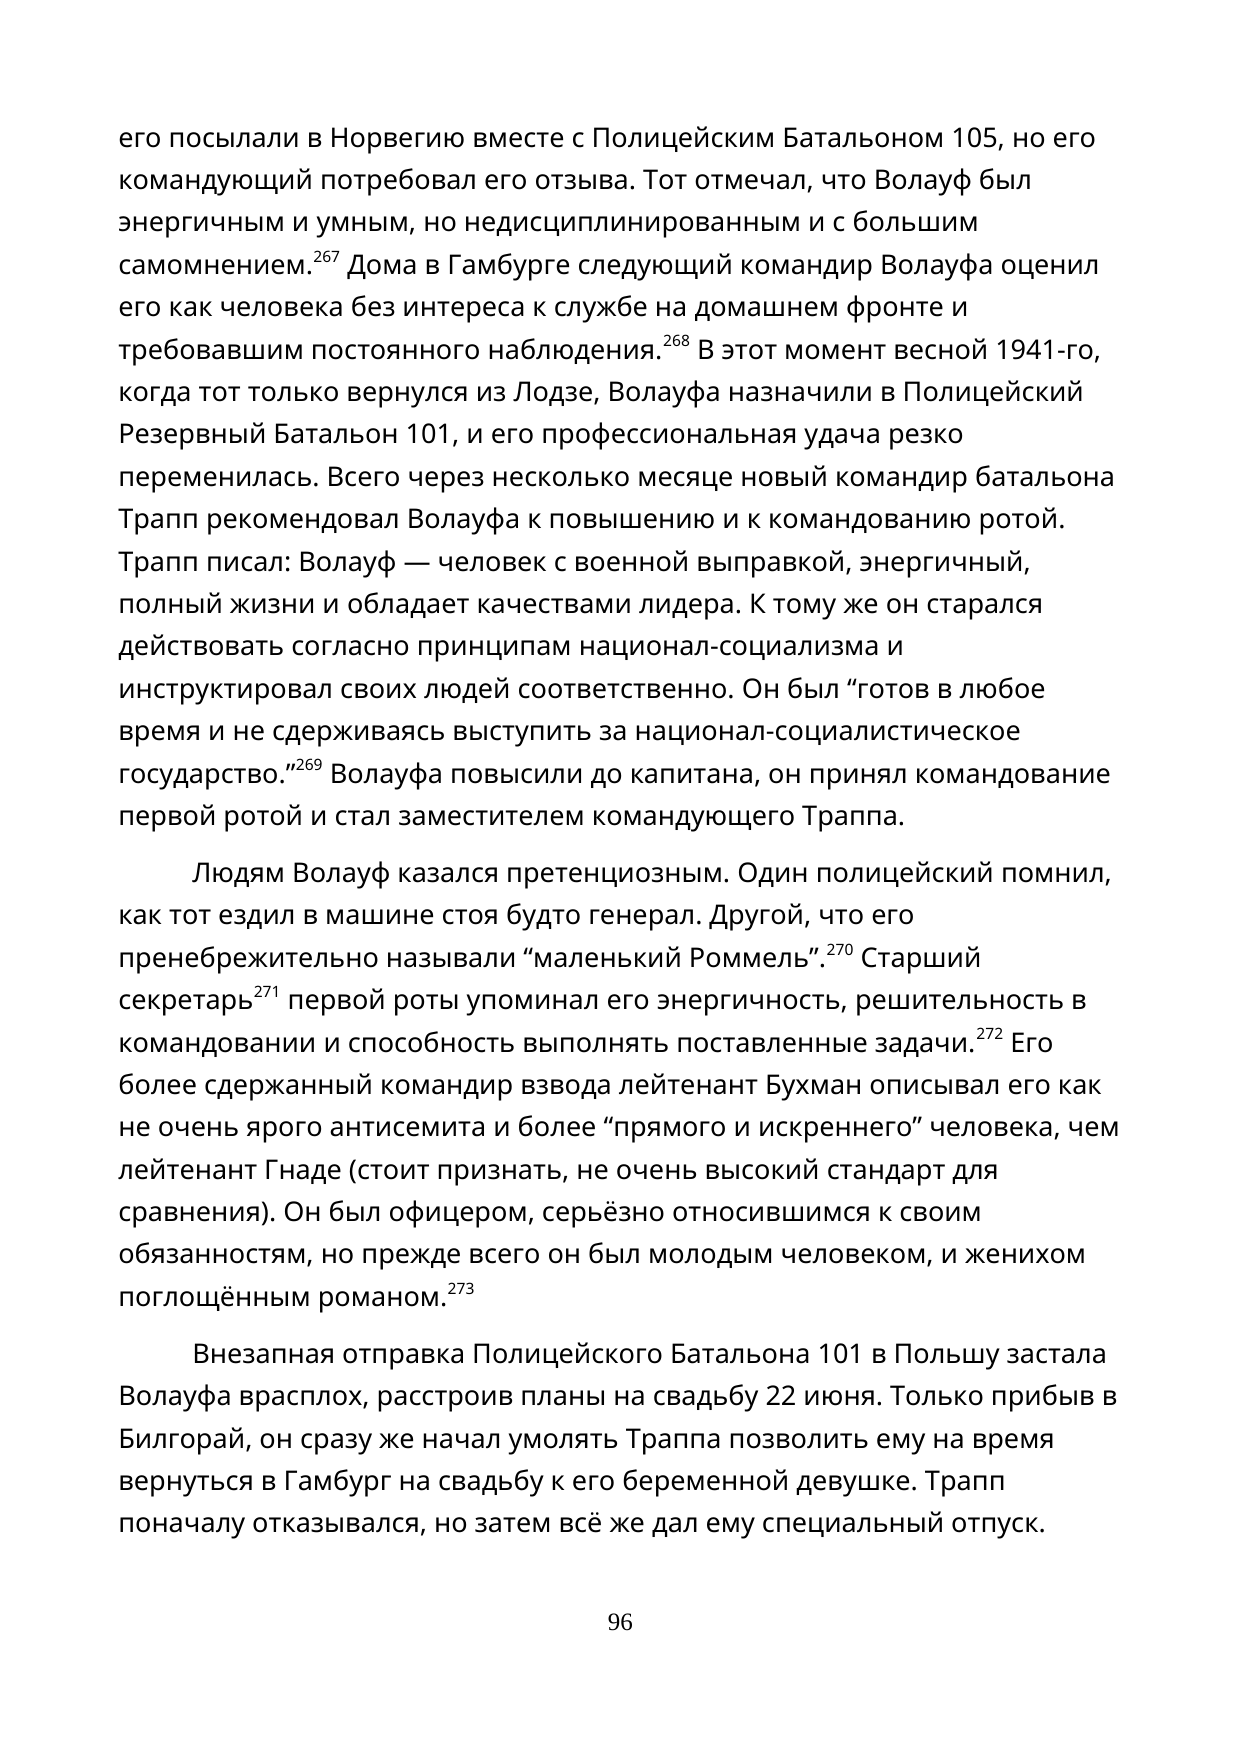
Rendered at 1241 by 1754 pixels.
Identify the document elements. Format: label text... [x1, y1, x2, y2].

text его посылали в Норвегию вместе с Полицейским Батальоном 105, но его командующий потребовал его отзыва. Тот отмечал, что Волауф был энергичным и умным, но недисциплинированным и с большим самомнением. Дома в Гамбурге следующий командир Волауфа оценил его как человека без интереса к службе на домашнем фронте и требовавшим постоянного наблюдения. В этот момент весной 1941-го, когда тот только вернулся из Лодзе, Волауфа назначили в Полицейский Резервный Батальон 101, и его профессиональная удача резко переменилась. Всего через несколько месяце новый командир батальона Трапп рекомендовал Волауфа к повышению и к командованию ротой. Трапп писал: Волауф — человек с военной выправкой, энергичный, полный жизни и обладает качествами лидера. К тому же он старался действовать согласно принципам национал-социализма и инструктировал своих людей соответственно. Он был “готов в любое время и не сдерживаясь выступить за национал-социалистическое государство.” Волауфа повысили до капитана, он принял командование первой ротой и стал заместителем командующего Траппа. [118, 118, 1122, 833]
text Людям Волауф казался претенциозным. Один полицейский помнил, как тот ездил в машине стоя будто генерал. Другой, что его пренебрежительно называли “маленький Роммель”. Старший секретарь первой роты упоминал его энергичность, решительность в командовании и способность выполнять поставленные задачи. Его более сдержанный командир взвода лейтенант Бухман описывал его как не очень ярого антисемита и более “прямого и искреннего” человека, чем лейтенант Гнаде (стоит признать, не очень высокий стандарт для сравнения). Он был офицером, серьёзно относившимся к своим обязанностям, но прежде всего он был молодым человеком, и женихом поглощённым романом. [118, 853, 1122, 1314]
text Внезапная отправка Полицейского Батальона 101 в Польшу застала Волауфа врасплох, расстроив планы на свадьбу 22 июня. Только прибыв в Билгорай, он сразу же начал умолять Траппа позволить ему на время вернуться в Гамбург на свадьбу к его беременной девушке. Трапп поначалу отказывался, но затем всё же дал ему специальный отпуск. [118, 1334, 1122, 1541]
